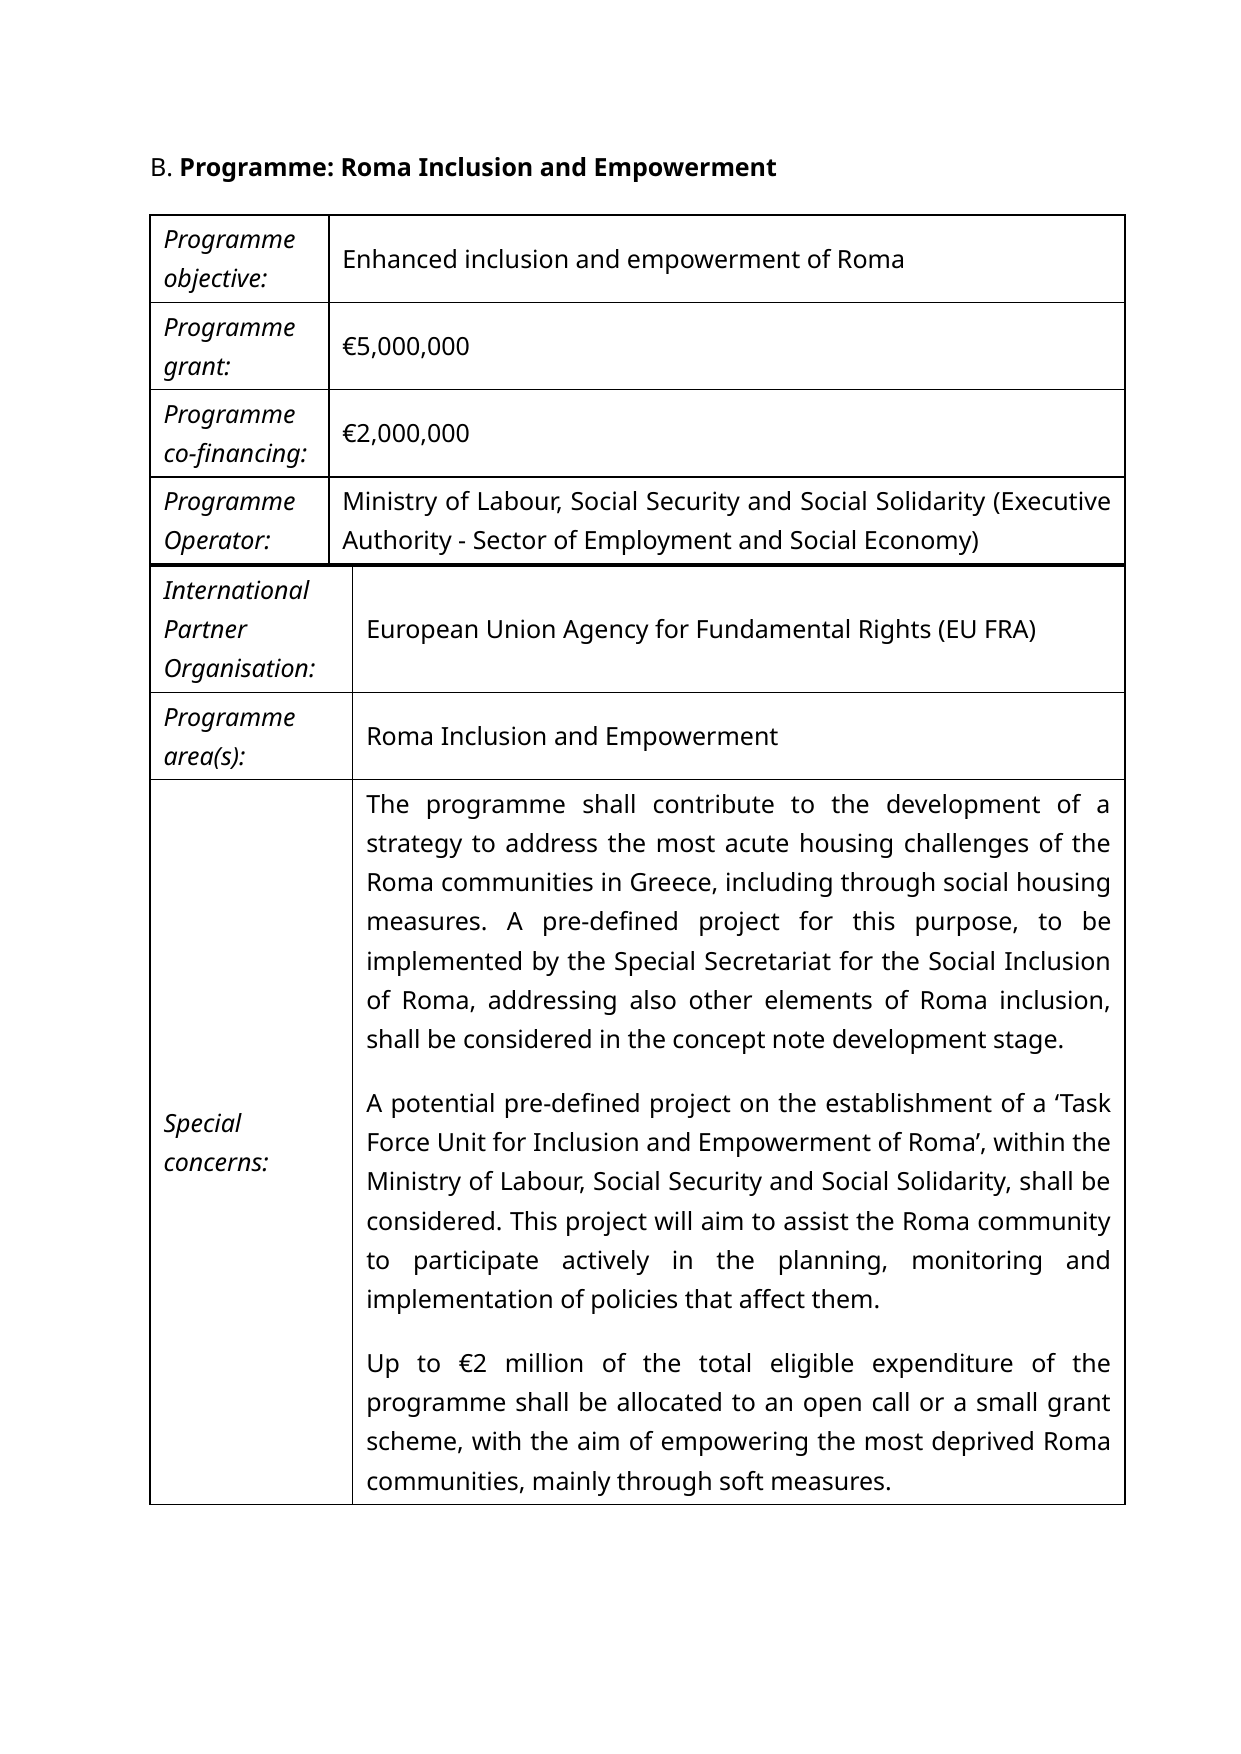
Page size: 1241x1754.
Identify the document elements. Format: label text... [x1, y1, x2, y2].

table_header Enhanced inclusion and empowerment of Roma [330, 216, 1124, 301]
table_header International Partner Organisation: [151, 567, 352, 691]
table_cell Programme area(s): [151, 693, 352, 779]
table_cell Ministry of Labour, Social Security and Social Solidarity (Executive Authority - Sector of Employment and Social Economy) [330, 478, 1124, 563]
table_header Programme objective: [151, 216, 328, 301]
table_cell Programme co-financing: [151, 390, 328, 476]
table_cell Programme grant: [151, 303, 328, 389]
table_cell Programme Operator: [151, 478, 328, 563]
table_cell Special concerns: [151, 780, 352, 1503]
table_cell €2,000,000 [330, 390, 1124, 476]
table_cell €5,000,000 [330, 303, 1124, 389]
text B. Programme: Roma Inclusion and Empowerment [150, 150, 1090, 184]
table_cell Roma Inclusion and Empowerment [353, 693, 1124, 779]
table_cell The programme shall contribute to the development of a strategy to address the most acute housing challenges of the Roma communities in Greece, including through social housing measures. A pre-defined project for this purpose, to be implemented by the Special Secretariat for the Social Inclusion of Roma, addressing also other elements of Roma inclusion, shall be considered in the concept note development stage. A potential pre-defined project on the establishment of a ‘Task Force Unit for Inclusion and Empowerment of Roma’, within the Ministry of Labour, Social Security and Social Solidarity, shall be considered. This project will aim to assist the Roma community to participate actively in the planning, monitoring and implementation of policies that affect them. Up to €2 million of the total eligible expenditure of the programme shall be allocated to an open call or a small grant scheme, with the aim of empowering the most deprived Roma communities, mainly through soft measures. [353, 780, 1124, 1503]
table_header European Union Agency for Fundamental Rights (EU FRA) [353, 567, 1124, 691]
